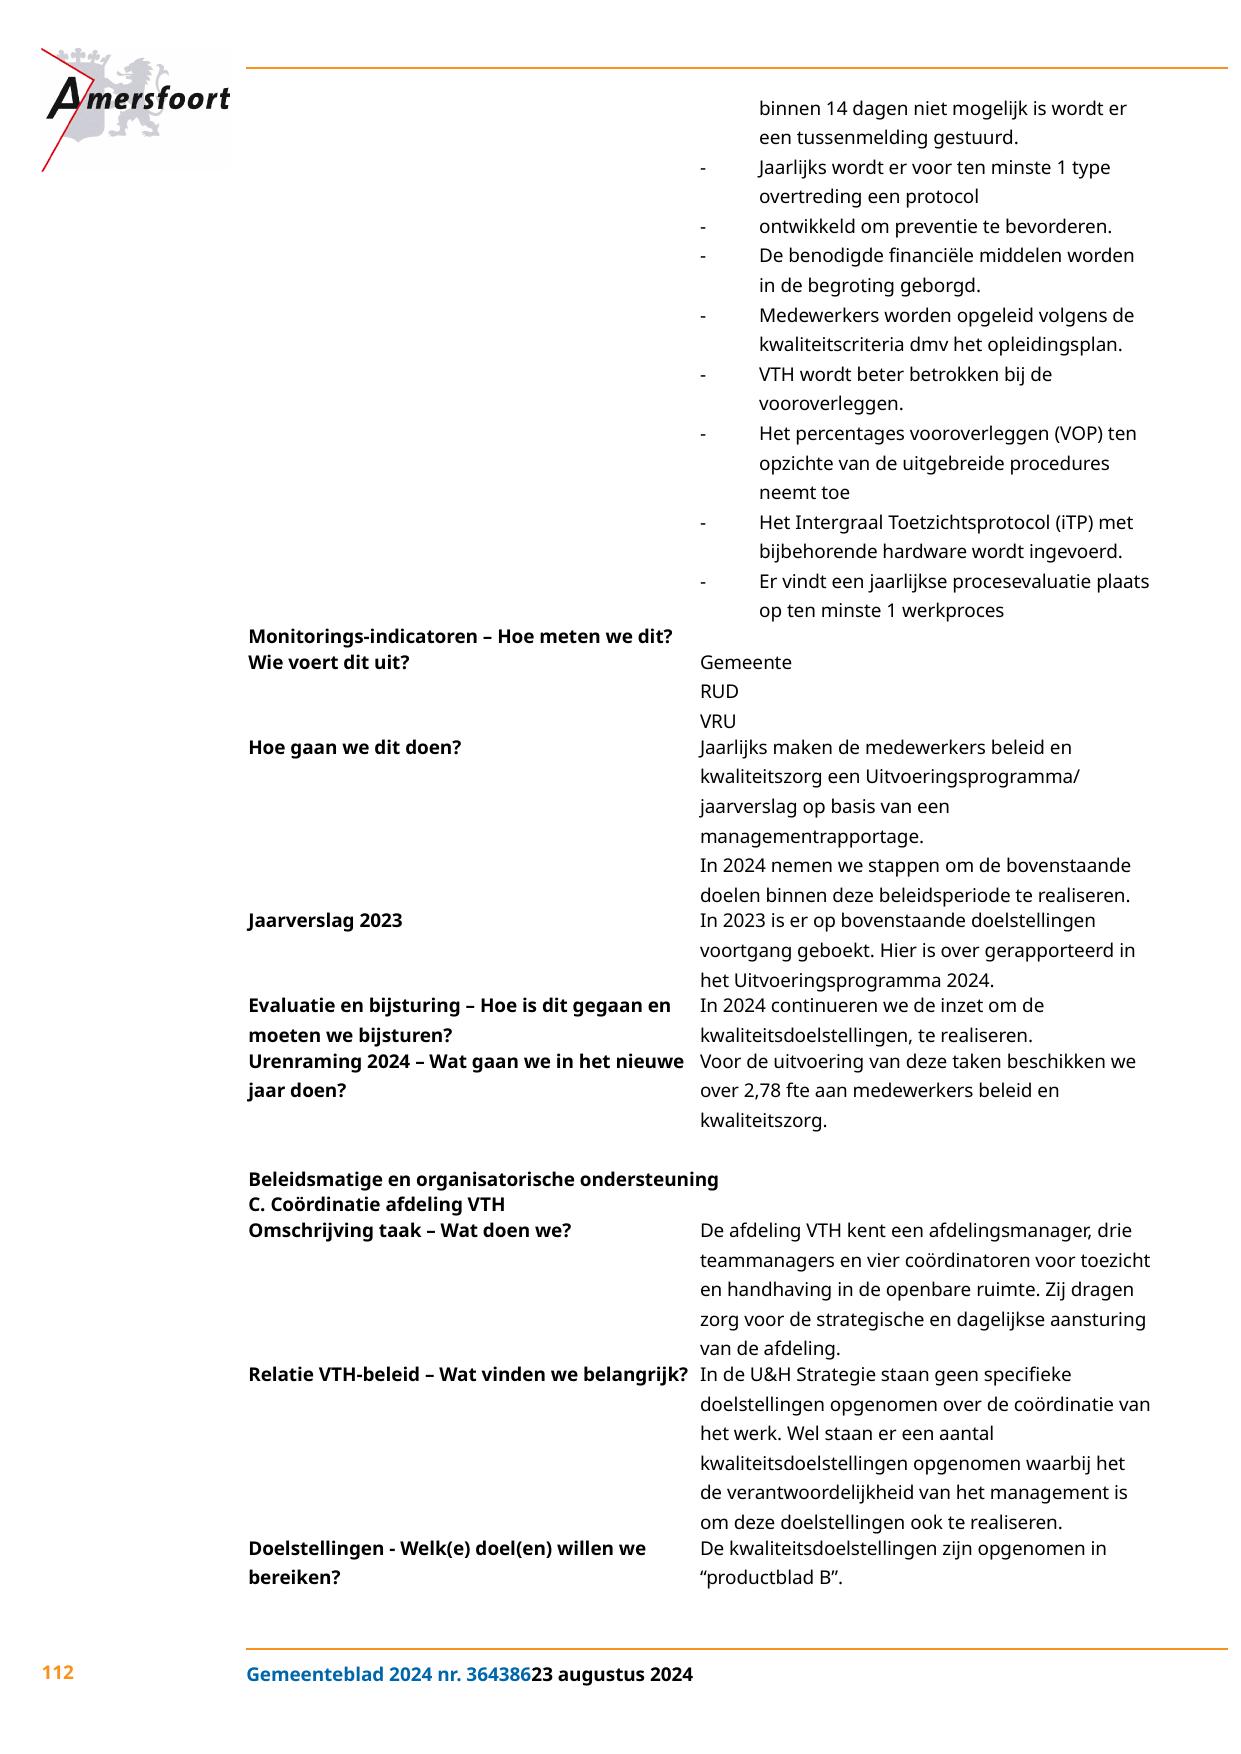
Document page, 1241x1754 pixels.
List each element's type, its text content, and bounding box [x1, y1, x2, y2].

table_cell C. Coördinatie afdeling VTH [248, 1191, 1152, 1217]
table_cell Jaarverslag 2023 [248, 908, 700, 993]
table_cell In de U&H Strategie staan geen specifieke doelstellingen opgenomen over de coördinatie van het werk. Wel staan er een aantal kwaliteitsdoelstellingen opgenomen waarbij het de verantwoordelijkheid van het management is om deze doelstellingen ook te realiseren. [700, 1361, 1152, 1535]
table_cell Monitorings-indicatoren – Hoe meten we dit? [248, 624, 700, 649]
table_cell Wie voert dit uit? [248, 649, 700, 734]
table_cell Relatie VTH-beleid – Wat vinden we belangrijk? [248, 1361, 700, 1535]
table_cell De afdeling VTH kent een afdelingsmanager, drie teammanagers en vier coördinatoren voor toezicht en handhaving in de openbare ruimte. Zij dragen zorg voor de strategische en dagelijkse aansturing van de afdeling. [700, 1217, 1152, 1361]
table_cell Voor de uitvoering van deze taken beschikken we over 2,78 fte aan medewerkers beleid en kwaliteitszorg. [700, 1048, 1152, 1133]
table_cell Jaarlijks maken de medewerkers beleid en kwaliteitszorg een Uitvoeringsprogramma/ jaarverslag op basis van een managementrapportage. In 2024 nemen we stappen om de bovenstaande doelen binnen deze beleidsperiode te realiseren. [700, 734, 1152, 908]
picture [41, 47, 231, 172]
table_cell [700, 624, 1152, 649]
table_cell De kwaliteitsdoelstellingen zijn opgenomen in “productblad B”. [700, 1535, 1152, 1590]
table_header Beleidsmatige en organisatorische ondersteuning [248, 1166, 1152, 1191]
table_cell Hoe gaan we dit doen? [248, 734, 700, 908]
table_cell Evaluatie en bijsturing – Hoe is dit gegaan en moeten we bijsturen? [248, 993, 700, 1048]
table_cell Gemeente RUD VRU [700, 649, 1152, 734]
table_cell Doelstellingen - Welk(e) doel(en) willen we bereiken? [248, 1535, 700, 1590]
table_cell [248, 95, 700, 623]
table_cell Urenraming 2024 – Wat gaan we in het nieuwe jaar doen? [248, 1048, 700, 1133]
table_cell binnen 14 dagen niet mogelijk is wordt er een tussenmelding gestuurd. Jaarlijks wordt er voor ten minste 1 type overtreding een protocol ontwikkeld om preventie te bevorderen. De benodigde financiële middelen worden in de begroting geborgd. Medewerkers worden opgeleid volgens de kwaliteitscriteria dmv het opleidingsplan. VTH wordt beter betrokken bij de vooroverleggen. Het percentages vooroverleggen (VOP) ten opzichte van de uitgebreide procedures neemt toe Het Intergraal Toetzichtsprotocol (iTP) met bijbehorende hardware wordt ingevoerd. Er vindt een jaarlijkse procesevaluatie plaats op ten minste 1 werkproces [700, 95, 1152, 623]
table_cell In 2024 continueren we de inzet om de kwaliteitsdoelstellingen, te realiseren. [700, 993, 1152, 1048]
table_cell In 2023 is er op bovenstaande doelstellingen voortgang geboekt. Hier is over gerapporteerd in het Uitvoeringsprogramma 2024. [700, 908, 1152, 993]
table_cell Omschrijving taak – Wat doen we? [248, 1217, 700, 1361]
